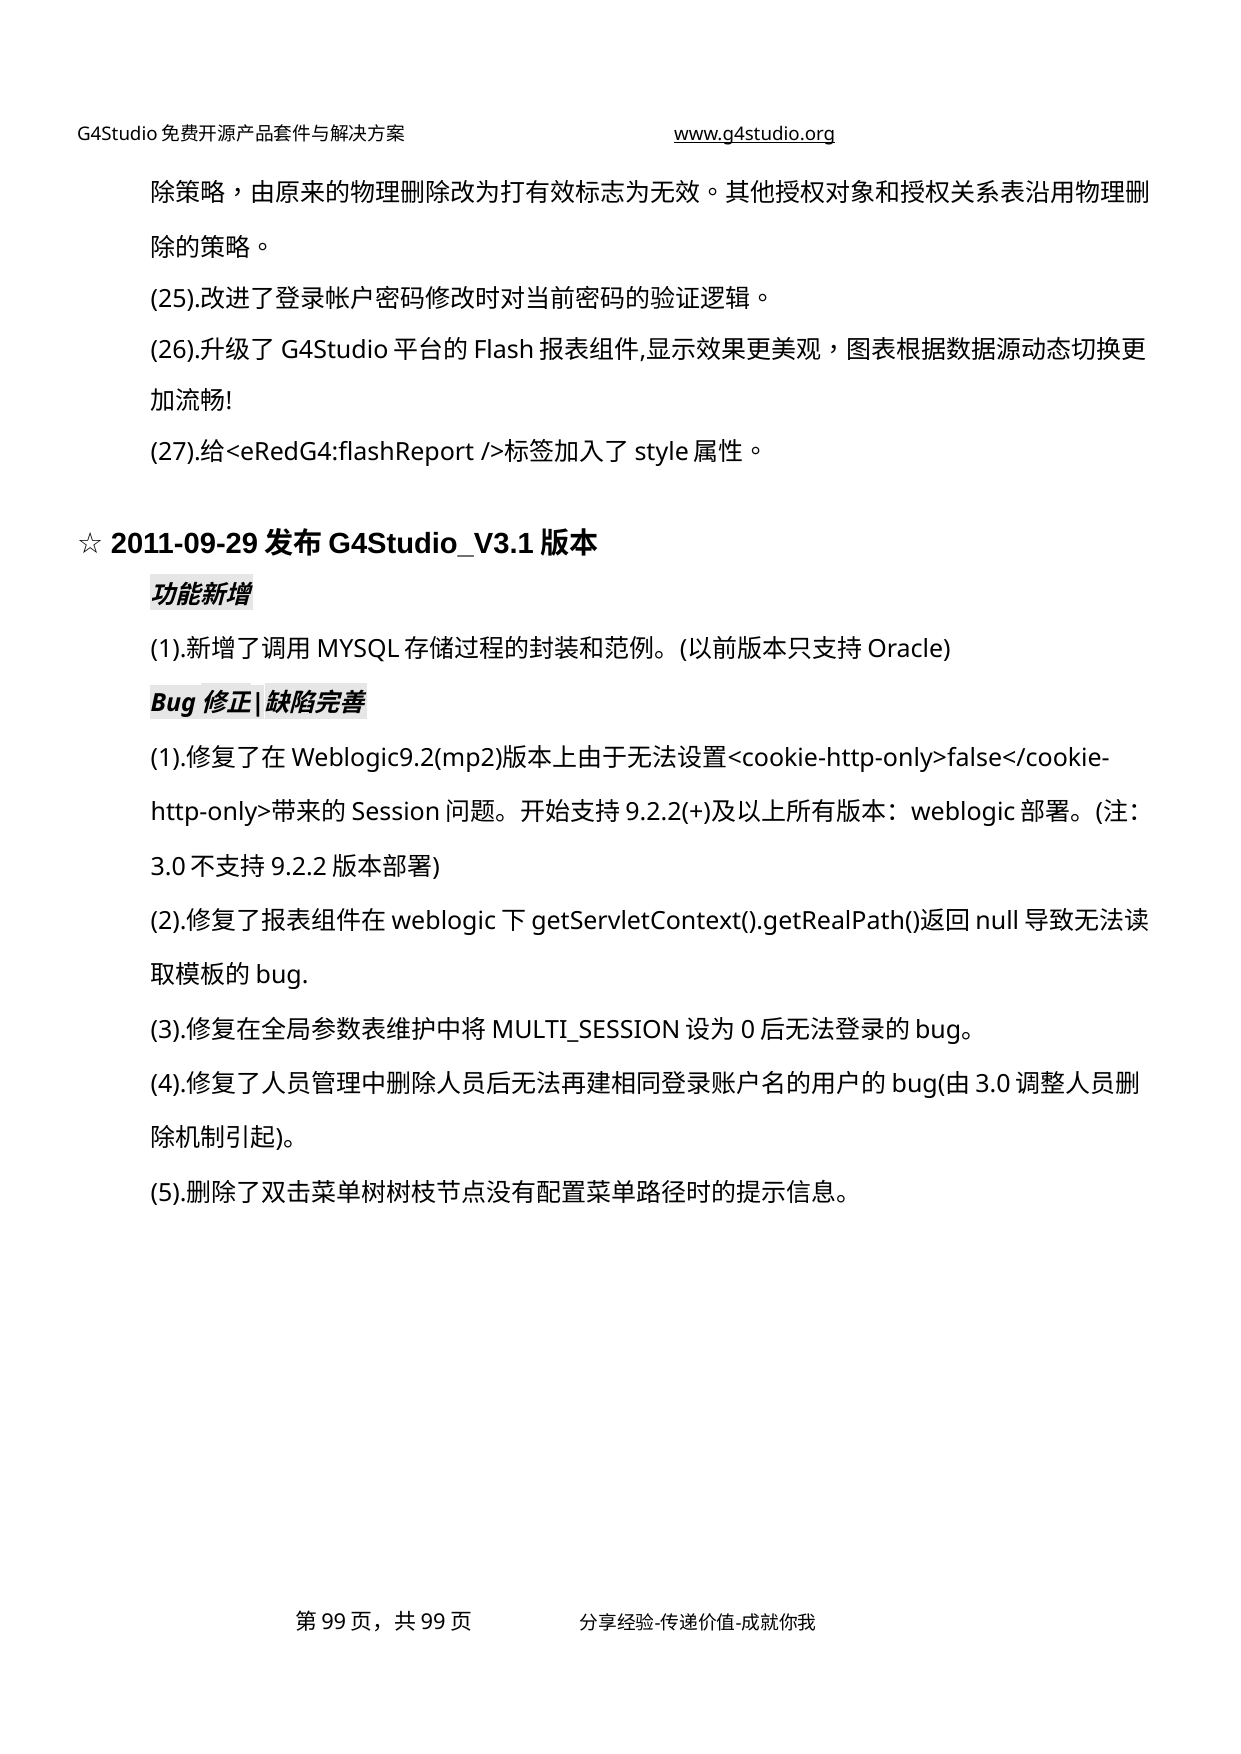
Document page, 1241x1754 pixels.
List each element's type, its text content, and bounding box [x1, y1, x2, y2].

text 功能新增 (1).新增了调用MYSQL存储过程的封装和范例。(以前版本只支持Oracle) Bug修正|缺陷完善 (1).修复了在Weblogic9.2(mp2)版本上由于无法设置<cookie-http-only>false</cookie-http-only>带来的Session问题。开始支持9.2.2(+)及以上所有版本：weblogic部署。(注：3.0不支持9.2.2版本部署) (2).修复了报表组件在weblogic下getServletContext().getRealPath()返回null导致无法读取模板的bug. (3).修复在全局参数表维护中将MULTI_SESSION设为0后无法登录的bug。 (4).修复了人员管理中删除人员后无法再建相同登录账户名的用户的bug(由3.0调整人员删除机制引起)。 (5).删除了双击菜单树树枝节点没有配置菜单路径时的提示信息。 [150, 574, 1163, 1208]
text 除策略，由原来的物理删除改为打有效标志为无效。其他授权对象和授权关系表沿用物理删除的策略。 (25).改进了登录帐户密码修改时对当前密码的验证逻辑。 (26).升级了G4Studio平台的Flash报表组件,显示效果更美观，图表根据数据源动态切换更加流畅! (27).给<eRedG4:flashReport />标签加入了style属性。 [150, 175, 1163, 467]
subtitle ☆ 2011-09-29发布G4Studio_V3.1版本 [77, 522, 1163, 562]
